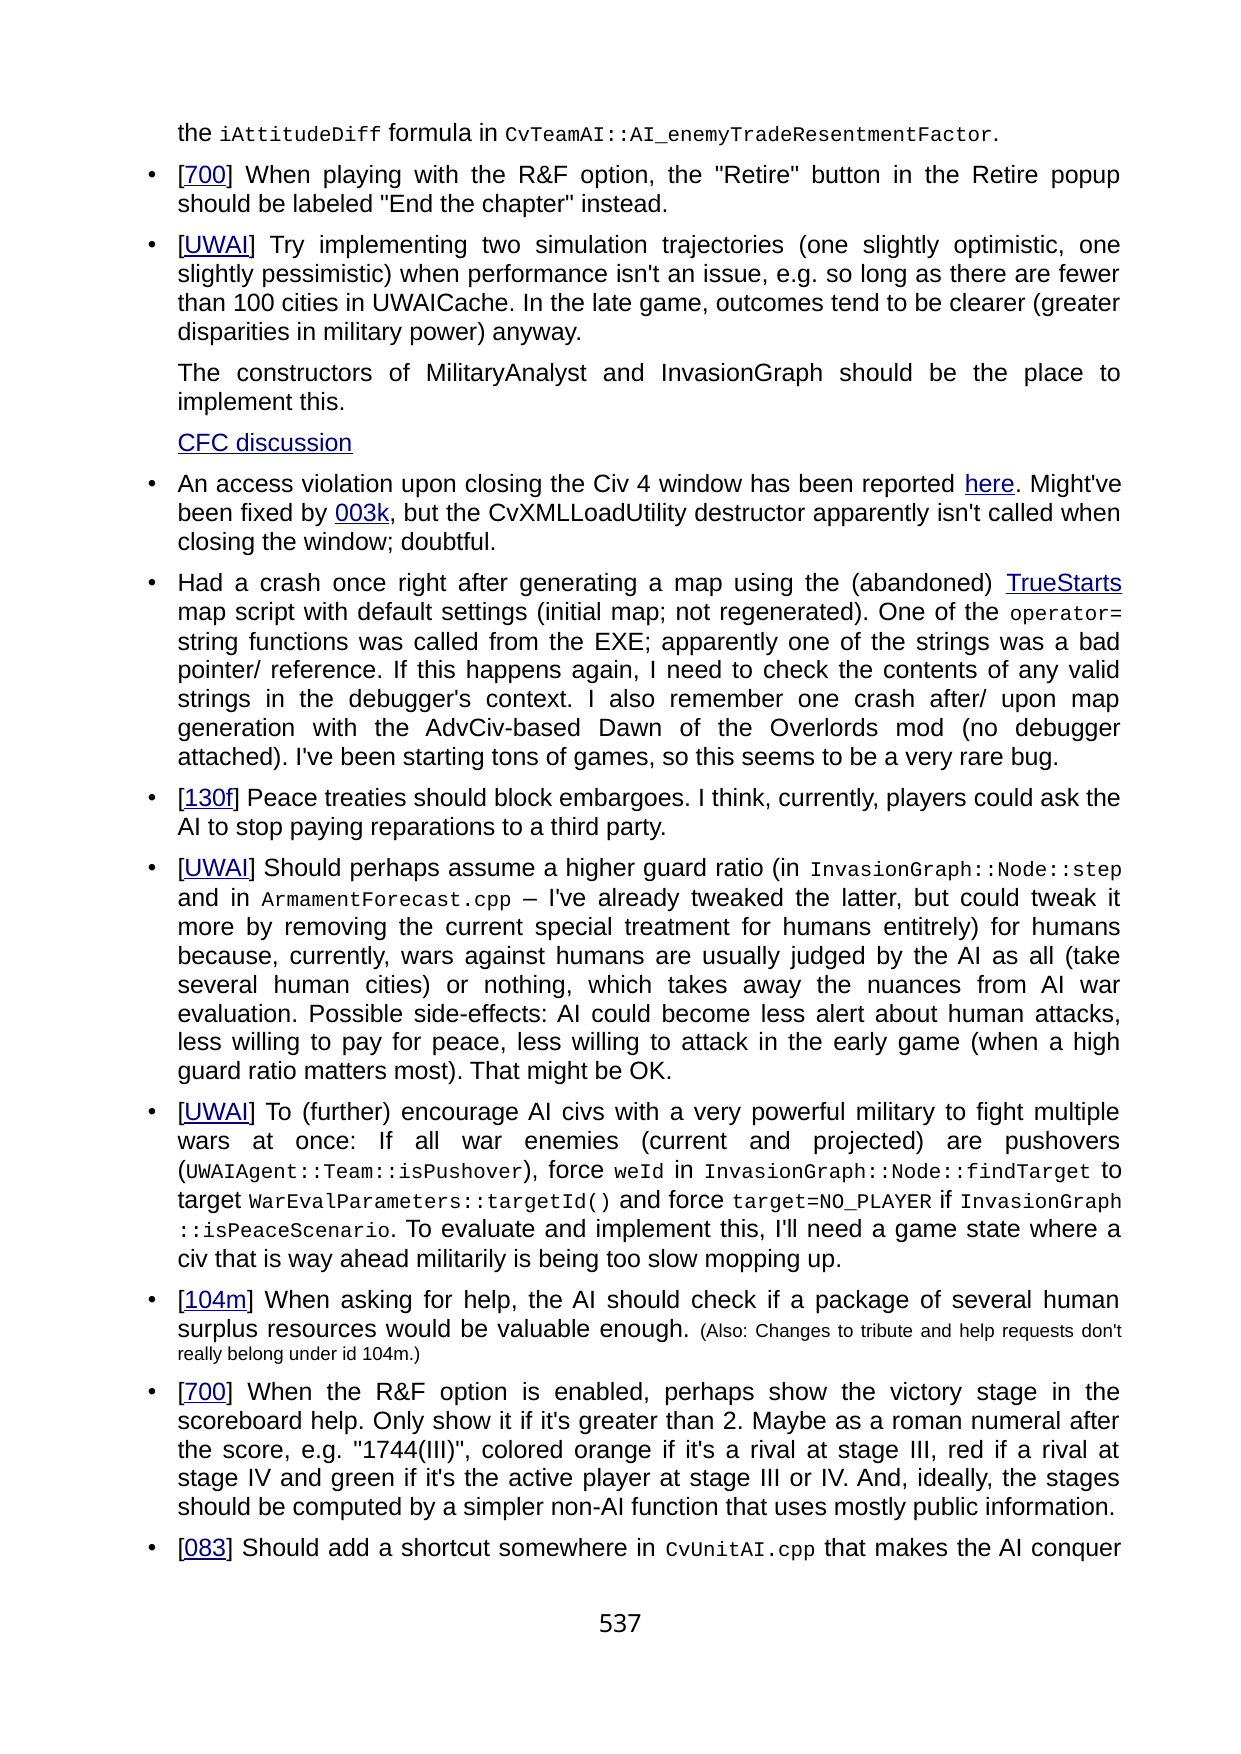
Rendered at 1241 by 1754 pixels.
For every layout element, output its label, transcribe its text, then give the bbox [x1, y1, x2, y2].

list Had a crash once right after generating a map using the (abandoned) TrueStarts map script with default settings (initial map; not regenerated). One of the operator= string functions was called from the EXE; apparently one of the strings was a bad pointer/ reference. If this happens again, I need to check the contents of any valid strings in the debugger's context. I also remember one crash after/ upon map generation with the AdvCiv-based Dawn of the Overlords mod (no debugger attached). I've been starting tons of games, so this seems to be a very rare bug. [148, 568, 1122, 770]
list [700] When the R&F option is enabled, perhaps show the victory stage in the scoreboard help. Only show it if it's greater than 2. Maybe as a roman numeral after the score, e.g. "1744(III)", colored orange if it's a rival at stage III, red if a rival at stage IV and green if it's the active player at stage III or IV. And, ideally, the stages should be computed by a simpler non-AI function that uses mostly public information. [148, 1377, 1122, 1521]
list [UWAI] Should perhaps assume a higher guard ratio (in InvasionGraph::Node::step and in ArmamentForecast.cpp – I've already tweaked the latter, but could tweak it more by removing the current special treatment for humans entitrely) for humans because, currently, wars against humans are usually judged by the AI as all (take several human cities) or nothing, which takes away the nuances from AI war evaluation. Possible side-effects: AI could become less alert about human attacks, less willing to pay for peace, less willing to attack in the early game (when a high guard ratio matters most). That might be OK. [148, 853, 1122, 1085]
list [083] Should add a shortcut somewhere in CvUnitAI.cpp that makes the AI conquer [148, 1533, 1122, 1563]
list An access violation upon closing the Civ 4 window has been reported here. Might've been fixed by 003k, but the CvXMLLoadUtility destructor apparently isn't called when closing the window; doubtful. [148, 469, 1122, 556]
list The constructors of MilitaryAnalyst and InvasionGraph should be the place to implement this. [148, 358, 1122, 416]
list [UWAI] To (further) encourage AI civs with a very powerful military to fight multiple wars at once: If all war enemies (current and projected) are pushovers (UWAIAgent::Team::isPushover), force weId in InvasionGraph::Node::findTarget to target WarEvalParameters::targetId() and force target=NO_PLAYER if InvasionGraph ::isPeaceScenario. To evaluate and implement this, I'll need a game state where a civ that is way ahead militarily is being too slow mopping up. [148, 1097, 1122, 1273]
list [700] When playing with the R&F option, the "Retire" button in the Retire popup should be labeled "End the chapter" instead. [148, 160, 1122, 218]
list [UWAI] Try implementing two simulation trajectories (one slightly optimistic, one slightly pessimistic) when performance isn't an issue, e.g. so long as there are fewer than 100 cities in UWAICache. In the late game, outcomes tend to be clearer (greater disparities in military power) anyway. [148, 230, 1122, 346]
list [130f] Peace treaties should block embargoes. I think, currently, players could ask the AI to stop paying reparations to a third party. [148, 783, 1122, 841]
list the iAttitudeDiff formula in CvTeamAI::AI_enemyTradeResentmentFactor. [148, 118, 1122, 148]
list [104m] When asking for help, the AI should check if a package of several human surplus resources would be valuable enough. (Also: Changes to tribute and help requests don't really belong under id 104m.) [148, 1285, 1122, 1364]
list CFC discussion [148, 428, 1122, 457]
